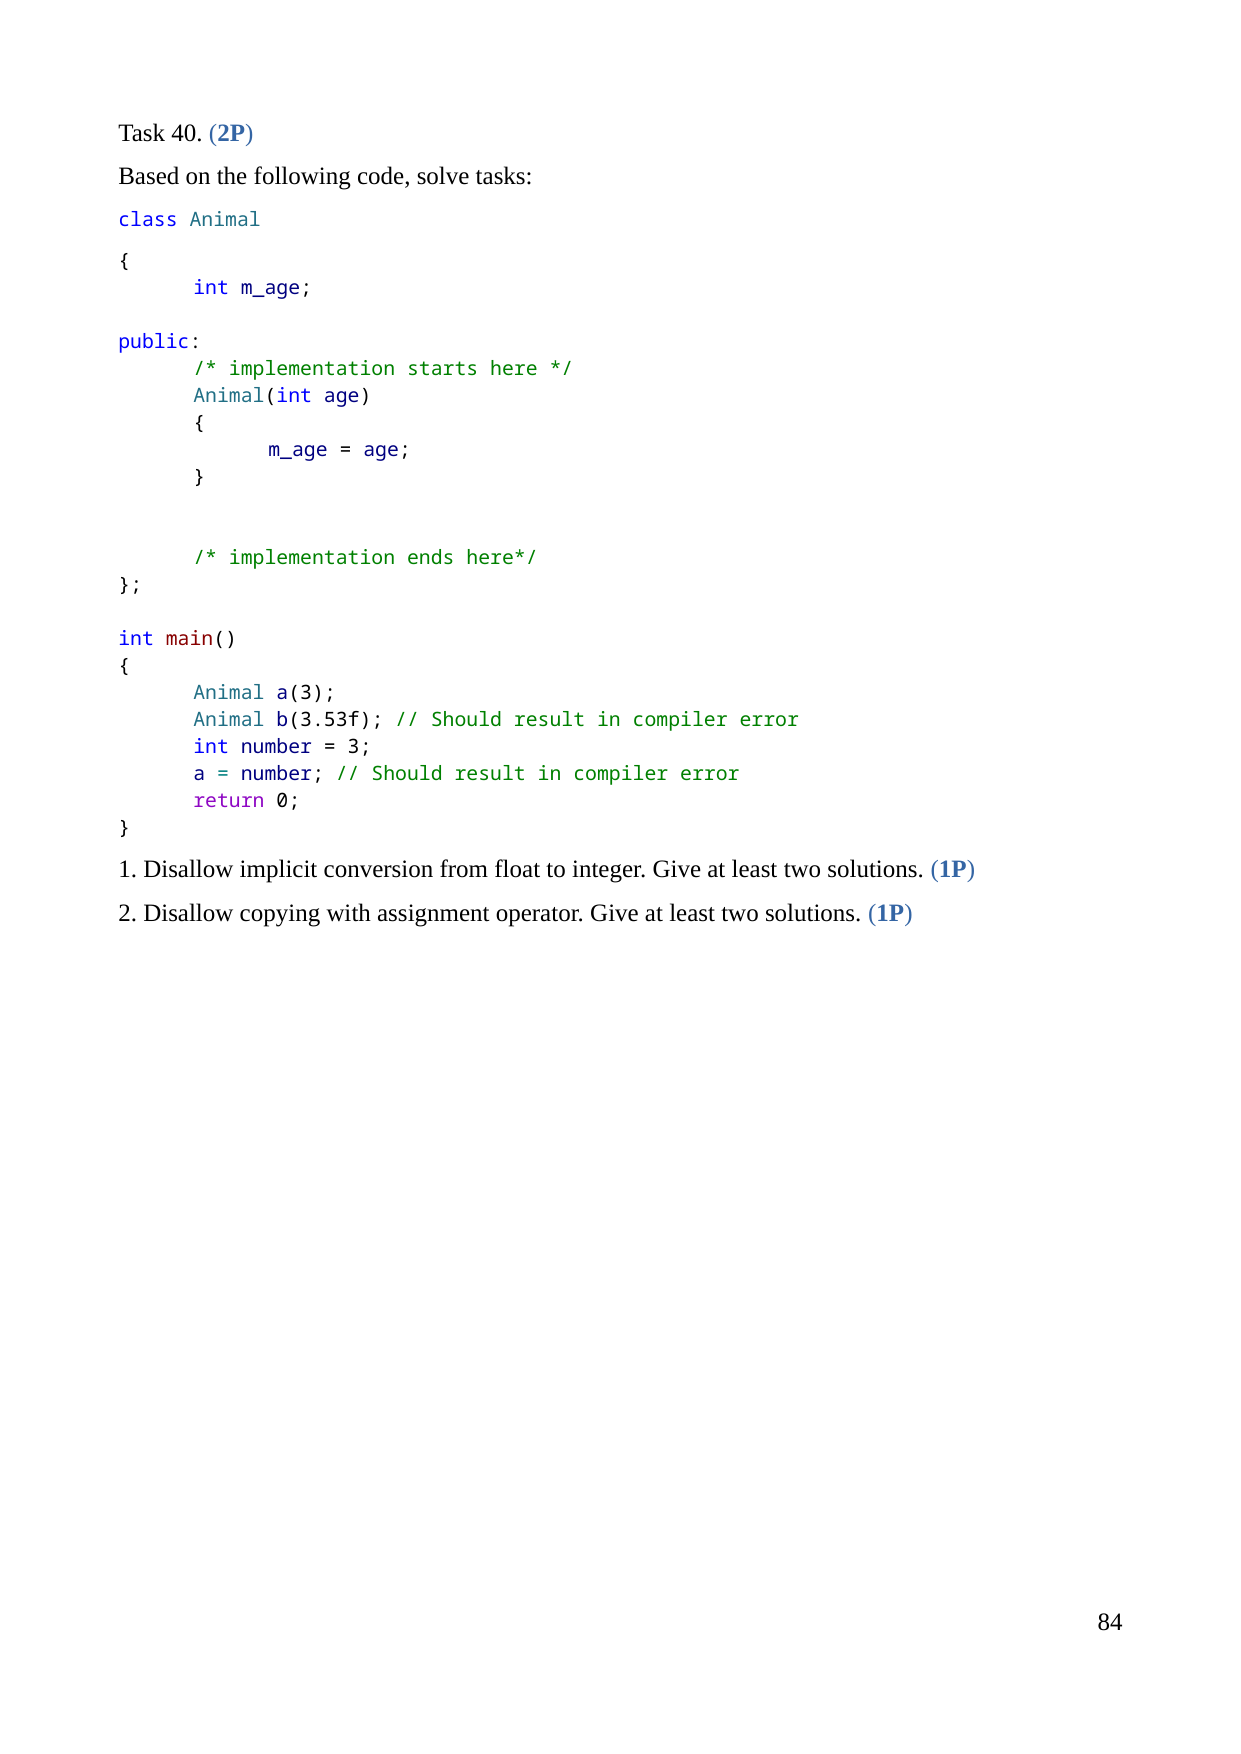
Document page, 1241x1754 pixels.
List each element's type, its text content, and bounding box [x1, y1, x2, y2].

text Animal b(3.53f); // Should result in compiler error [118, 705, 1122, 732]
text int main() [118, 624, 1122, 651]
text return 0; [118, 786, 1122, 813]
text } [118, 813, 1122, 840]
text m_age = age; [118, 435, 1122, 462]
text class Animal [118, 205, 1122, 232]
text int m_age; [118, 273, 1122, 300]
text a = number; // Should result in compiler error [118, 759, 1122, 786]
text { [118, 651, 1122, 678]
text /* implementation starts here */ [118, 354, 1122, 381]
text { [118, 246, 1122, 273]
text Based on the following code, solve tasks: [118, 161, 1122, 190]
text int number = 3; [118, 732, 1122, 759]
text } [118, 462, 1122, 489]
text { [118, 408, 1122, 435]
text 1. Disallow implicit conversion from float to integer. Give at least two solutions. (1P) [118, 854, 1122, 883]
text Animal a(3); [118, 678, 1122, 705]
text /* implementation ends here*/ [118, 543, 1122, 570]
text public: [118, 327, 1122, 354]
text Animal(int age) [118, 381, 1122, 408]
text Task 40. (2P) [118, 118, 1122, 147]
text }; [118, 570, 1122, 597]
text 2. Disallow copying with assignment operator. Give at least two solutions. (1P) [118, 898, 1122, 927]
